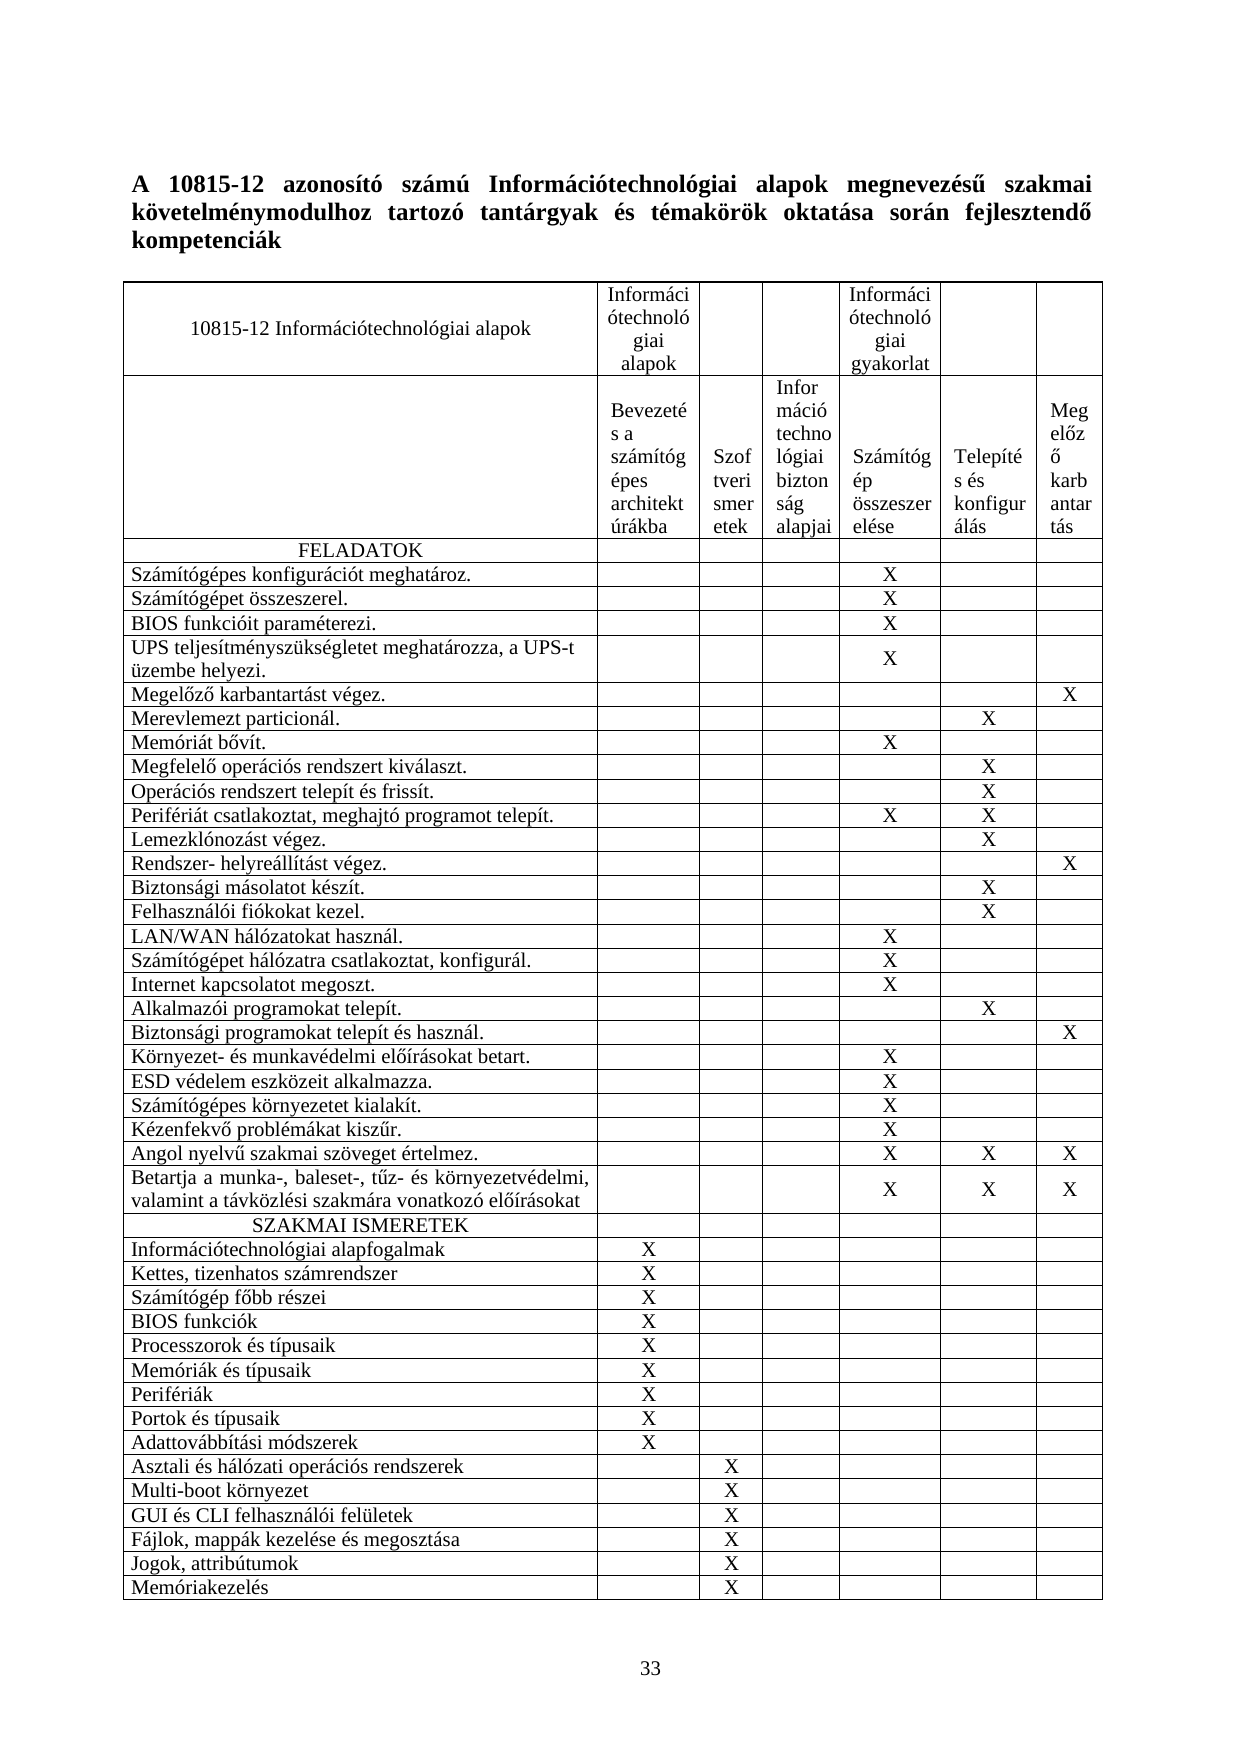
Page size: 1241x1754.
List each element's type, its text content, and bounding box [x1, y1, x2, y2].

table_cell [941, 973, 1036, 996]
table_cell [763, 925, 839, 948]
table_cell X [840, 636, 940, 682]
table_cell ESD védelem eszközeit alkalmazza. [124, 1070, 597, 1093]
table_cell [700, 707, 762, 730]
table_cell [598, 1552, 699, 1575]
table_cell Adattovábbítási módszerek [124, 1431, 597, 1454]
table_cell [763, 539, 839, 562]
table_cell [763, 683, 839, 706]
table_cell [700, 1142, 762, 1165]
table_cell Környezet- és munkavédelmi előírásokat betart. [124, 1045, 597, 1068]
table_cell [598, 1214, 699, 1237]
table_cell X [598, 1407, 699, 1430]
table_cell [1037, 949, 1102, 972]
table_cell [700, 563, 762, 586]
table_cell [700, 683, 762, 706]
table_cell [763, 852, 839, 875]
table_cell [1037, 539, 1102, 562]
table_cell X [700, 1528, 762, 1551]
table_cell [763, 949, 839, 972]
table_cell X [941, 876, 1036, 899]
table_cell [700, 611, 762, 634]
table_cell X [941, 1166, 1036, 1212]
table_cell X [840, 1070, 940, 1093]
table_cell [941, 1262, 1036, 1285]
table_cell [763, 611, 839, 634]
table_cell [840, 1455, 940, 1478]
table_cell X [840, 563, 940, 586]
table_cell [700, 1166, 762, 1212]
table_cell [700, 1238, 762, 1261]
table_header 10815-12 Információtechnológiai alapok [124, 283, 597, 375]
table_cell [700, 1094, 762, 1117]
table_cell [598, 828, 699, 851]
table_cell [598, 804, 699, 827]
table_cell X [700, 1479, 762, 1502]
table_cell Szoftverismeretek [700, 376, 762, 538]
table_header [700, 283, 762, 375]
table_cell [700, 900, 762, 923]
table_cell [840, 539, 940, 562]
table_cell Biztonsági programokat telepít és használ. [124, 1021, 597, 1044]
table_cell [1037, 1286, 1102, 1309]
table_cell Memóriát bővít. [124, 731, 597, 754]
table_cell Alkalmazói programokat telepít. [124, 997, 597, 1020]
table_cell [1037, 1262, 1102, 1285]
table_cell [598, 1455, 699, 1478]
table_cell [763, 1166, 839, 1212]
table_cell [1037, 1070, 1102, 1093]
table_cell [1037, 1383, 1102, 1406]
table_cell [1037, 1479, 1102, 1502]
table_cell [598, 683, 699, 706]
table_cell [1037, 1528, 1102, 1551]
table_cell [941, 1576, 1036, 1599]
table_cell [941, 1045, 1036, 1068]
table_cell [1037, 1407, 1102, 1430]
table_cell [700, 1118, 762, 1141]
table_cell X [941, 755, 1036, 778]
table_cell [840, 1528, 940, 1551]
table_cell Kézenfekvő problémákat kiszűr. [124, 1118, 597, 1141]
table_cell [1037, 1455, 1102, 1478]
table_cell [941, 563, 1036, 586]
table_cell X [840, 611, 940, 634]
table_cell [941, 1504, 1036, 1527]
table_cell [1037, 1334, 1102, 1357]
table_cell [941, 1383, 1036, 1406]
table_cell Bevezetés a számítógépes architektúrákba [598, 376, 699, 538]
table_cell X [941, 707, 1036, 730]
table_cell [598, 1021, 699, 1044]
table_cell [598, 997, 699, 1020]
table_cell X [840, 587, 940, 610]
table_cell X [700, 1504, 762, 1527]
table_cell Jogok, attribútumok [124, 1552, 597, 1575]
table_cell Rendszer- helyreállítást végez. [124, 852, 597, 875]
table_cell [840, 1576, 940, 1599]
table_cell [1037, 973, 1102, 996]
table_cell Perifériát csatlakoztat, meghajtó programot telepít. [124, 804, 597, 827]
table_cell [941, 1021, 1036, 1044]
table_cell Számítógépes környezetet kialakít. [124, 1094, 597, 1117]
table_cell [598, 900, 699, 923]
table_cell [840, 852, 940, 875]
table_header Információtechnológiai alapok [598, 283, 699, 375]
table_cell Memóriakezelés [124, 1576, 597, 1599]
table_cell [763, 1021, 839, 1044]
table_cell [840, 1214, 940, 1237]
table_cell [1037, 828, 1102, 851]
table_cell [700, 852, 762, 875]
table_cell Számítógépet összeszerel. [124, 587, 597, 610]
table_cell X [1037, 1021, 1102, 1044]
table_cell [840, 1238, 940, 1261]
table_cell [1037, 1552, 1102, 1575]
table_cell [941, 1334, 1036, 1357]
table_cell [700, 1383, 762, 1406]
table_cell [1037, 997, 1102, 1020]
table_header Információtechnológiai gyakorlat [840, 283, 940, 375]
table_cell X [598, 1431, 699, 1454]
table_cell [700, 1359, 762, 1382]
table_cell [941, 1407, 1036, 1430]
table_cell [1037, 1359, 1102, 1382]
table_cell [598, 1142, 699, 1165]
table_cell [941, 1094, 1036, 1117]
table_cell [598, 1504, 699, 1527]
table_cell [1037, 876, 1102, 899]
table_cell Megelőző karbantartást végez. [124, 683, 597, 706]
table_cell [763, 1479, 839, 1502]
table_cell [941, 949, 1036, 972]
table_cell [598, 1070, 699, 1093]
table_cell [763, 1238, 839, 1261]
table_cell [763, 707, 839, 730]
table_cell UPS teljesítményszükségletet meghatározza, a UPS-t üzembe helyezi. [124, 636, 597, 682]
table_cell [941, 587, 1036, 610]
table_cell [700, 1407, 762, 1430]
table_cell [700, 949, 762, 972]
table_cell [941, 1479, 1036, 1502]
table_cell [700, 1021, 762, 1044]
table_cell Betartja a munka-, baleset-, tűz- és környezetvédelmi, valamint a távközlési szakmára vonatkozó előírásokat [124, 1166, 597, 1212]
table_cell [700, 539, 762, 562]
table_cell [1037, 636, 1102, 682]
table_cell [598, 563, 699, 586]
table_cell [840, 1552, 940, 1575]
text A 10815-12 azonosító számú Információtechnológiai alapok megnevezésű szakmai követelménymodulhoz tartozó tantárgyak és témakörök oktatása során fejlesztendő kompetenciák [131, 171, 1093, 254]
table_cell [763, 731, 839, 754]
table_cell [763, 1045, 839, 1068]
table_cell [1037, 707, 1102, 730]
table_cell X [941, 1142, 1036, 1165]
table_cell Telepítés és konfigurálás [941, 376, 1036, 538]
table_cell [840, 1407, 940, 1430]
table_cell [763, 1094, 839, 1117]
table_cell [763, 1528, 839, 1551]
table_cell X [840, 731, 940, 754]
table_cell X [840, 804, 940, 827]
table_cell X [1037, 852, 1102, 875]
table_cell X [598, 1334, 699, 1357]
table_cell [598, 949, 699, 972]
table_cell [1037, 780, 1102, 803]
table_cell [598, 755, 699, 778]
table_cell [700, 1286, 762, 1309]
table_cell [763, 1286, 839, 1309]
table_cell [941, 1528, 1036, 1551]
table_cell [840, 1021, 940, 1044]
table_cell SZAKMAI ISMERETEK [124, 1214, 597, 1237]
table_cell X [700, 1552, 762, 1575]
table_cell Számítógépet hálózatra csatlakoztat, konfigurál. [124, 949, 597, 972]
table_cell Operációs rendszert telepít és frissít. [124, 780, 597, 803]
table_cell [598, 731, 699, 754]
table_cell [941, 731, 1036, 754]
table_cell [840, 707, 940, 730]
table_cell Kettes, tizenhatos számrendszer [124, 1262, 597, 1285]
table_cell [598, 1118, 699, 1141]
table_cell [1037, 587, 1102, 610]
table_cell BIOS funkcióit paraméterezi. [124, 611, 597, 634]
table_cell [941, 925, 1036, 948]
table_cell X [941, 900, 1036, 923]
table_cell [763, 636, 839, 682]
table_cell X [598, 1238, 699, 1261]
table_cell [1037, 900, 1102, 923]
table_cell [700, 925, 762, 948]
table_cell [598, 587, 699, 610]
table_cell [598, 539, 699, 562]
table_cell [941, 1070, 1036, 1093]
table_cell [700, 1310, 762, 1333]
table_cell [840, 1262, 940, 1285]
table_cell [598, 1576, 699, 1599]
table_cell [840, 997, 940, 1020]
table_cell [763, 997, 839, 1020]
table_cell X [840, 1094, 940, 1117]
table_cell Felhasználói fiókokat kezel. [124, 900, 597, 923]
table_cell X [1037, 1166, 1102, 1212]
table_cell [763, 1504, 839, 1527]
table_cell [840, 1383, 940, 1406]
table_cell [763, 1334, 839, 1357]
table_cell [1037, 1094, 1102, 1117]
table_cell [1037, 611, 1102, 634]
table_cell [763, 563, 839, 586]
table_cell [763, 1455, 839, 1478]
table_cell X [840, 1118, 940, 1141]
table_cell [763, 1262, 839, 1285]
table_cell [763, 1576, 839, 1599]
table_cell [598, 707, 699, 730]
table_cell X [840, 925, 940, 948]
table_cell X [840, 973, 940, 996]
table_cell [700, 780, 762, 803]
table_cell [124, 376, 597, 538]
table_cell [941, 1214, 1036, 1237]
table_cell [700, 997, 762, 1020]
table_cell [700, 1070, 762, 1093]
table_cell [941, 611, 1036, 634]
table_cell [598, 973, 699, 996]
table_cell [700, 1045, 762, 1068]
table_cell Processzorok és típusaik [124, 1334, 597, 1357]
table_cell X [598, 1286, 699, 1309]
table_cell [840, 1359, 940, 1382]
table_cell Megelőző karbantartás [1037, 376, 1102, 538]
table_cell [1037, 925, 1102, 948]
table_cell [840, 683, 940, 706]
table_header [1037, 283, 1102, 375]
table_cell [1037, 1504, 1102, 1527]
table_cell FELADATOK [124, 539, 597, 562]
table_cell X [598, 1359, 699, 1382]
table_cell [763, 755, 839, 778]
table_cell [1037, 1045, 1102, 1068]
table_cell [1037, 1431, 1102, 1454]
table_cell [840, 1431, 940, 1454]
table_cell [941, 1359, 1036, 1382]
table_cell Megfelelő operációs rendszert kiválaszt. [124, 755, 597, 778]
table_cell [941, 1310, 1036, 1333]
table_cell [941, 1118, 1036, 1141]
table_cell [598, 611, 699, 634]
table_cell [941, 539, 1036, 562]
table_cell X [840, 949, 940, 972]
table_cell Merevlemezt particionál. [124, 707, 597, 730]
table_cell [598, 636, 699, 682]
table_header [763, 283, 839, 375]
table_cell [763, 1214, 839, 1237]
table_cell [840, 900, 940, 923]
table_cell [763, 876, 839, 899]
table_cell [700, 973, 762, 996]
table_cell Információtechnológiai biztonság alapjai [763, 376, 839, 538]
table_cell [763, 1407, 839, 1430]
table_cell Biztonsági másolatot készít. [124, 876, 597, 899]
table_cell [1037, 804, 1102, 827]
table_cell [763, 900, 839, 923]
table_cell [941, 636, 1036, 682]
table_cell X [840, 1142, 940, 1165]
table_cell [840, 755, 940, 778]
table_cell [700, 636, 762, 682]
table_cell [763, 973, 839, 996]
table_cell [700, 876, 762, 899]
table_cell [700, 1334, 762, 1357]
table_cell [1037, 1238, 1102, 1261]
table_cell Számítógépes konfigurációt meghatároz. [124, 563, 597, 586]
table_cell [941, 852, 1036, 875]
table_cell X [840, 1166, 940, 1212]
table_cell [700, 1214, 762, 1237]
table_cell [598, 1094, 699, 1117]
table_cell [763, 780, 839, 803]
table_cell Fájlok, mappák kezelése és megosztása [124, 1528, 597, 1551]
table_cell [700, 587, 762, 610]
table_cell [840, 876, 940, 899]
table_cell [840, 1286, 940, 1309]
table_cell Multi-boot környezet [124, 1479, 597, 1502]
table_cell Információtechnológiai alapfogalmak [124, 1238, 597, 1261]
table_cell [1037, 1118, 1102, 1141]
table_cell [763, 1552, 839, 1575]
table_cell [1037, 731, 1102, 754]
table_cell [763, 804, 839, 827]
table_cell [1037, 563, 1102, 586]
table_cell Perifériák [124, 1383, 597, 1406]
table_cell [700, 828, 762, 851]
table_cell [1037, 1214, 1102, 1237]
table_cell [1037, 755, 1102, 778]
table_cell [840, 1310, 940, 1333]
table_cell X [598, 1262, 699, 1285]
table_cell X [941, 780, 1036, 803]
table_cell Portok és típusaik [124, 1407, 597, 1430]
table_cell Számítógép főbb részei [124, 1286, 597, 1309]
table_cell X [598, 1383, 699, 1406]
table_cell Internet kapcsolatot megoszt. [124, 973, 597, 996]
table_cell [941, 1431, 1036, 1454]
table_cell [840, 828, 940, 851]
table_cell [941, 683, 1036, 706]
table_cell [941, 1552, 1036, 1575]
table_cell X [941, 997, 1036, 1020]
table_cell [763, 1383, 839, 1406]
table_cell [598, 1166, 699, 1212]
table_cell [941, 1455, 1036, 1478]
table_cell Angol nyelvű szakmai szöveget értelmez. [124, 1142, 597, 1165]
table_cell [700, 1262, 762, 1285]
table_cell Lemezklónozást végez. [124, 828, 597, 851]
table_cell Memóriák és típusaik [124, 1359, 597, 1382]
table_cell LAN/WAN hálózatokat használ. [124, 925, 597, 948]
table_cell Számítógép összeszerelése [840, 376, 940, 538]
table_cell [763, 1118, 839, 1141]
table_cell [763, 1070, 839, 1093]
table_cell [763, 1359, 839, 1382]
table_cell X [1037, 1142, 1102, 1165]
table_cell [840, 780, 940, 803]
table_cell [840, 1504, 940, 1527]
table_cell X [598, 1310, 699, 1333]
table_cell [763, 1431, 839, 1454]
table_cell [598, 925, 699, 948]
table_cell X [700, 1455, 762, 1478]
table_cell [1037, 1310, 1102, 1333]
table_cell [700, 1431, 762, 1454]
table_cell [598, 1528, 699, 1551]
table_cell X [700, 1576, 762, 1599]
table_cell GUI és CLI felhasználói felületek [124, 1504, 597, 1527]
table_header [941, 283, 1036, 375]
table_cell X [941, 804, 1036, 827]
table_cell [700, 804, 762, 827]
table_cell [941, 1238, 1036, 1261]
table_cell [598, 852, 699, 875]
table_cell BIOS funkciók [124, 1310, 597, 1333]
table_cell X [941, 828, 1036, 851]
table_cell [598, 876, 699, 899]
table_cell X [840, 1045, 940, 1068]
table_cell Asztali és hálózati operációs rendszerek [124, 1455, 597, 1478]
table_cell [763, 587, 839, 610]
table_cell [840, 1479, 940, 1502]
table_cell [700, 731, 762, 754]
table_cell [840, 1334, 940, 1357]
table_cell [1037, 1576, 1102, 1599]
table_cell X [1037, 683, 1102, 706]
table_cell [763, 828, 839, 851]
table_cell [598, 780, 699, 803]
table_cell [700, 755, 762, 778]
table_cell [941, 1286, 1036, 1309]
table_cell [763, 1142, 839, 1165]
table_cell [763, 1310, 839, 1333]
table_cell [598, 1479, 699, 1502]
table_cell [598, 1045, 699, 1068]
